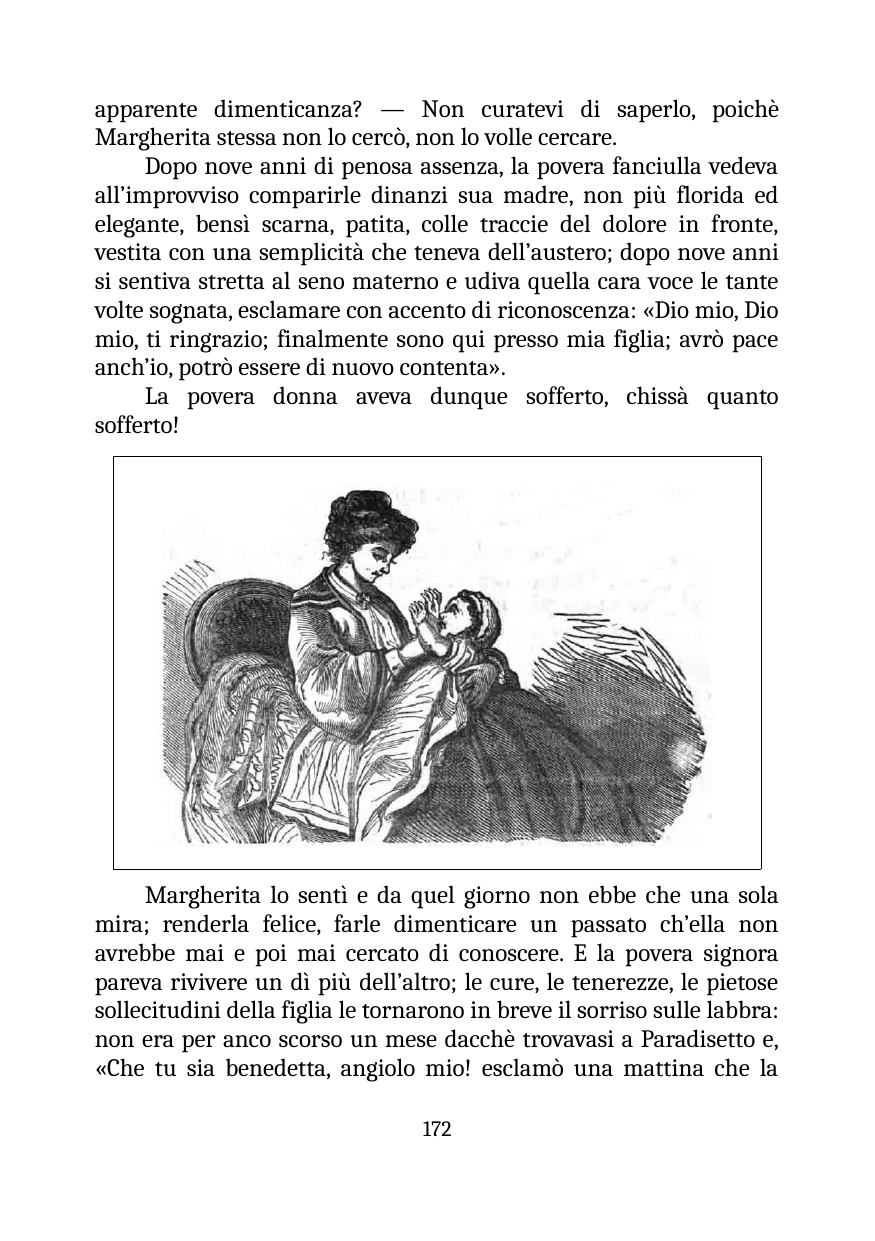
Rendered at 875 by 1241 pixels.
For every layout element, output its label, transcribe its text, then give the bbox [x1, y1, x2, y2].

text Margherita lo sentì e da quel giorno non ebbe che una sola mira; renderla felice, farle dimenticare un passato ch’ella non avrebbe mai e poi mai cercato di conoscere. E la povera signora pareva rivivere un dì più dell’altro; le cure, le tenerezze, le pietose sollecitudini della figlia le tornarono in breve il sorriso sulle labbra: non era per anco scorso un mese dacchè trovavasi a Paradisetto e, «Che tu sia benedetta, angiolo mio! esclamò una mattina che la [94, 439, 779, 1082]
picture [145, 476, 729, 851]
text La povera donna aveva dunque sofferto, chissà quanto sofferto! [94, 382, 779, 439]
text Dopo nove anni di penosa assenza, la povera fanciulla vedeva all’improvviso comparirle dinanzi sua madre, non più florida ed elegante, bensì scarna, patita, colle traccie del dolore in fronte, vestita con una semplicità che teneva dell’austero; dopo nove anni si sentiva stretta al seno materno e udiva quella cara voce le tante volte sognata, esclamare con accento di riconoscenza: «Dio mio, Dio mio, ti ringrazio; finalmente sono qui presso mia figlia; avrò pace anch’io, potrò essere di nuovo contenta». [94, 152, 779, 382]
text apparente dimenticanza? — Non curatevi di saperlo, poichè Margherita stessa non lo cercò, non lo volle cercare. [94, 94, 779, 152]
